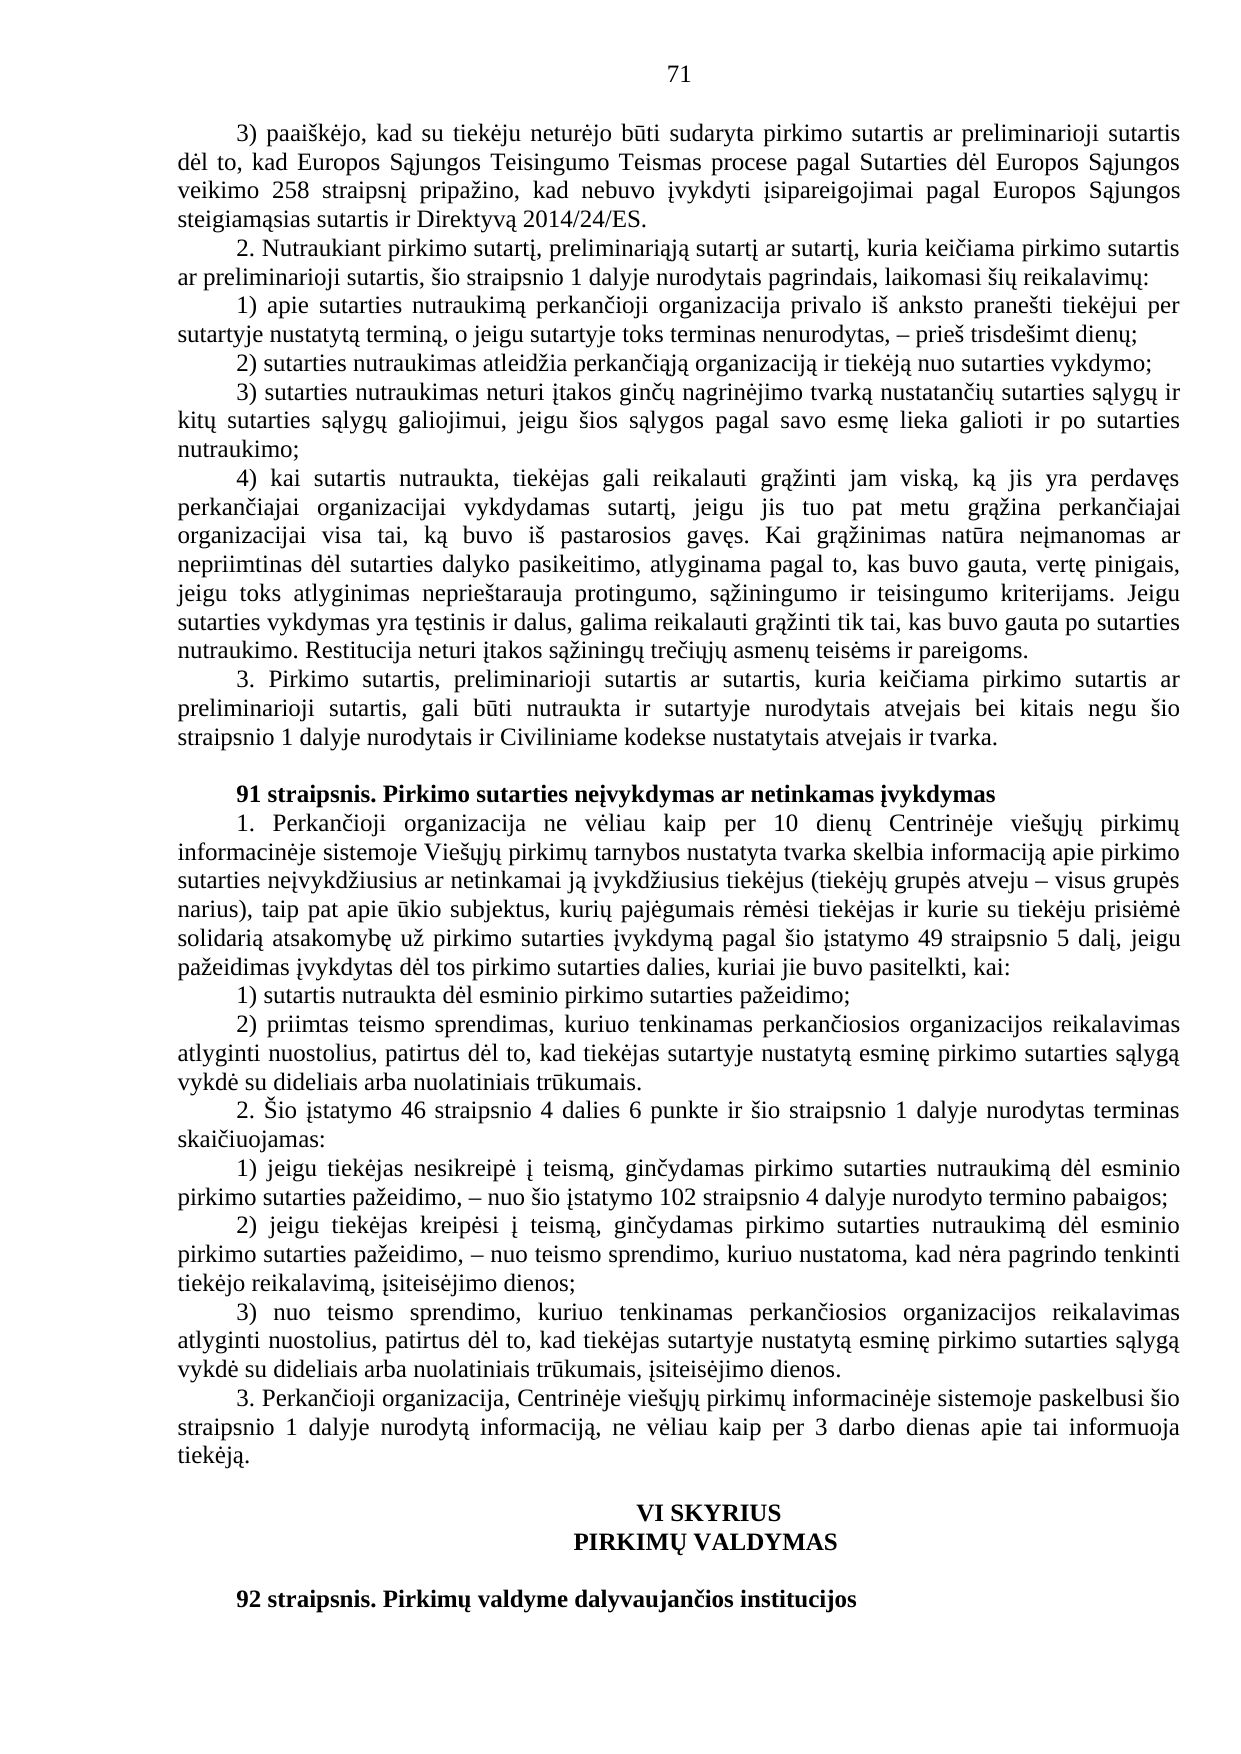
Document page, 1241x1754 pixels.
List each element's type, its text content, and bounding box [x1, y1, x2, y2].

text 3) sutarties nutraukimas neturi įtakos ginčų nagrinėjimo tvarką nustatančių sutarties sąlygų ir kitų sutarties sąlygų galiojimui, jeigu šios sąlygos pagal savo esmę lieka galioti ir po sutarties nutraukimo; [177, 377, 1181, 463]
text 4) kai sutartis nutraukta, tiekėjas gali reikalauti grąžinti jam viską, ką jis yra perdavęs perkančiajai organizacijai vykdydamas sutartį, jeigu jis tuo pat metu grąžina perkančiajai organizacijai visa tai, ką buvo iš pastarosios gavęs. Kai grąžinimas natūra neįmanomas ar nepriimtinas dėl sutarties dalyko pasikeitimo, atlyginama pagal to, kas buvo gauta, vertę pinigais, jeigu toks atlyginimas neprieštarauja protingumo, sąžiningumo ir teisingumo kriterijams. Jeigu sutarties vykdymas yra tęstinis ir dalus, galima reikalauti grąžinti tik tai, kas buvo gauta po sutarties nutraukimo. Restitucija neturi įtakos sąžiningų trečiųjų asmenų teisėms ir pareigoms. [177, 463, 1181, 664]
text 3. Perkančioji organizacija, Centrinėje viešųjų pirkimų informacinėje sistemoje paskelbusi šio straipsnio 1 dalyje nurodytą informaciją, ne vėliau kaip per 3 darbo dienas apie tai informuoja tiekėją. [177, 1383, 1181, 1469]
text 2) jeigu tiekėjas kreipėsi į teismą, ginčydamas pirkimo sutarties nutraukimą dėl esminio pirkimo sutarties pažeidimo, – nuo teismo sprendimo, kuriuo nustatoma, kad nėra pagrindo tenkinti tiekėjo reikalavimą, įsiteisėjimo dienos; [177, 1211, 1181, 1297]
text 2. Nutraukiant pirkimo sutartį, preliminariąją sutartį ar sutartį, kuria keičiama pirkimo sutartis ar preliminarioji sutartis, šio straipsnio 1 dalyje nurodytais pagrindais, laikomasi šių reikalavimų: [177, 233, 1181, 291]
text 1) sutartis nutraukta dėl esminio pirkimo sutarties pažeidimo; [177, 981, 1181, 1009]
text 1) apie sutarties nutraukimą perkančioji organizacija privalo iš anksto pranešti tiekėjui per sutartyje nustatytą terminą, o jeigu sutartyje toks terminas nenurodytas, – prieš trisdešimt dienų; [177, 291, 1181, 348]
text 2) priimtas teismo sprendimas, kuriuo tenkinamas perkančiosios organizacijos reikalavimas atlyginti nuostolius, patirtus dėl to, kad tiekėjas sutartyje nustatytą esminę pirkimo sutarties sąlygą vykdė su dideliais arba nuolatiniais trūkumais. [177, 1009, 1181, 1096]
text 1) jeigu tiekėjas nesikreipė į teismą, ginčydamas pirkimo sutarties nutraukimą dėl esminio pirkimo sutarties pažeidimo, – nuo šio įstatymo 102 straipsnio 4 dalyje nurodyto termino pabaigos; [177, 1153, 1181, 1211]
text 1. Perkančioji organizacija ne vėliau kaip per 10 dienų Centrinėje viešųjų pirkimų informacinėje sistemoje Viešųjų pirkimų tarnybos nustatyta tvarka skelbia informaciją apie pirkimo sutarties neįvykdžiusius ar netinkamai ją įvykdžiusius tiekėjus (tiekėjų grupės atveju – visus grupės narius), taip pat apie ūkio subjektus, kurių pajėgumais rėmėsi tiekėjas ir kurie su tiekėju prisiėmė solidarią atsakomybę už pirkimo sutarties įvykdymą pagal šio įstatymo 49 straipsnio 5 dalį, jeigu pažeidimas įvykdytas dėl tos pirkimo sutarties dalies, kuriai jie buvo pasitelkti, kai: [177, 808, 1181, 981]
text PIRKIMŲ VALDYMAS [177, 1527, 1181, 1556]
text 3) paaiškėjo, kad su tiekėju neturėjo būti sudaryta pirkimo sutartis ar preliminarioji sutartis dėl to, kad Europos Sąjungos Teisingumo Teismas procese pagal Sutarties dėl Europos Sąjungos veikimo 258 straipsnį pripažino, kad nebuvo įvykdyti įsipareigojimai pagal Europos Sąjungos steigiamąsias sutartis ir Direktyvą 2014/24/ES. [177, 118, 1181, 233]
text 2. Šio įstatymo 46 straipsnio 4 dalies 6 punkte ir šio straipsnio 1 dalyje nurodytas terminas skaičiuojamas: [177, 1096, 1181, 1153]
text 3. Pirkimo sutartis, preliminarioji sutartis ar sutartis, kuria keičiama pirkimo sutartis ar preliminarioji sutartis, gali būti nutraukta ir sutartyje nurodytais atvejais bei kitais negu šio straipsnio 1 dalyje nurodytais ir Civiliniame kodekse nustatytais atvejais ir tvarka. [177, 664, 1181, 751]
text 91 straipsnis. Pirkimo sutarties neįvykdymas ar netinkamas įvykdymas [177, 779, 1181, 808]
text 2) sutarties nutraukimas atleidžia perkančiąją organizaciją ir tiekėją nuo sutarties vykdymo; [177, 348, 1181, 377]
text VI SKYRIUS [177, 1498, 1181, 1527]
text 92 straipsnis. Pirkimų valdyme dalyvaujančios institucijos [177, 1584, 1181, 1613]
text 3) nuo teismo sprendimo, kuriuo tenkinamas perkančiosios organizacijos reikalavimas atlyginti nuostolius, patirtus dėl to, kad tiekėjas sutartyje nustatytą esminę pirkimo sutarties sąlygą vykdė su dideliais arba nuolatiniais trūkumais, įsiteisėjimo dienos. [177, 1297, 1181, 1383]
